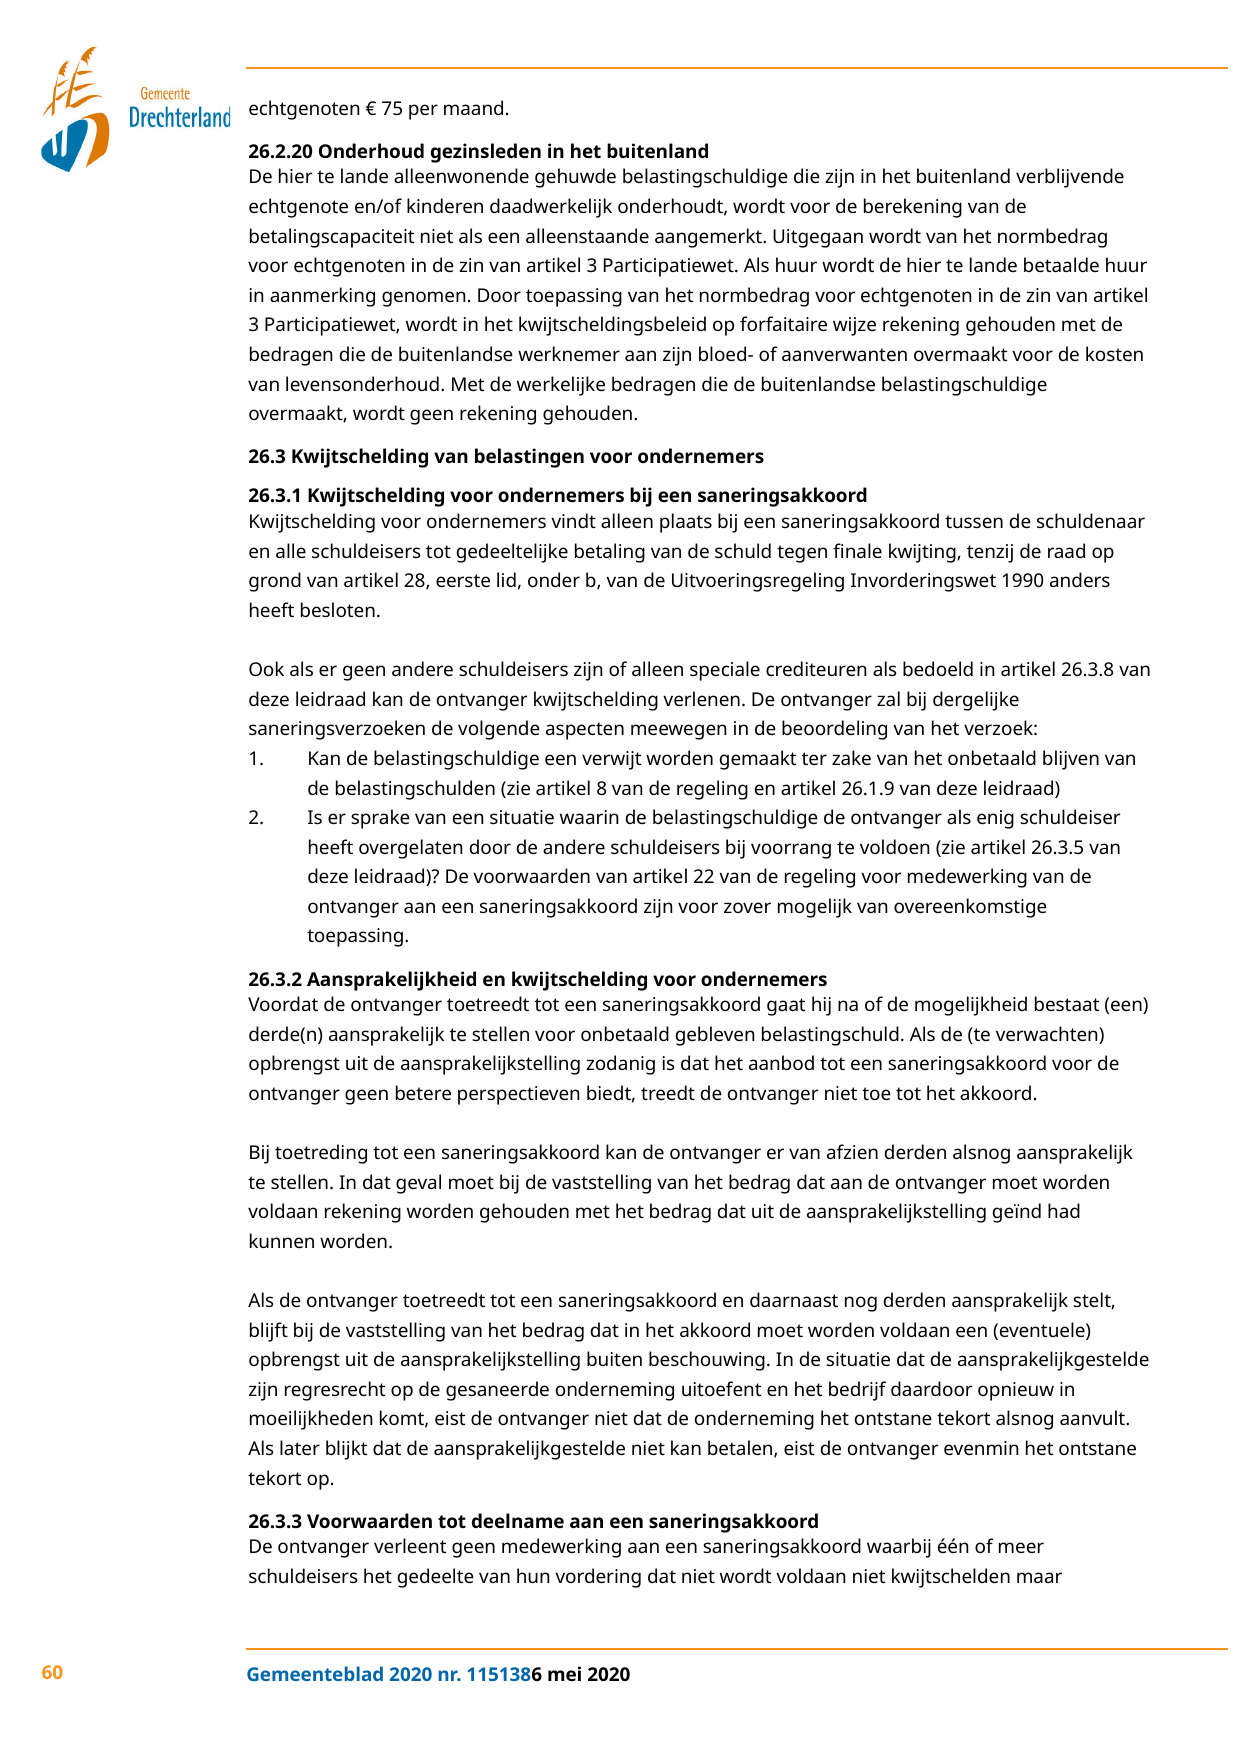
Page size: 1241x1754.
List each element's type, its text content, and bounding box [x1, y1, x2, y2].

list Kan de belastingschuldige een verwijt worden gemaakt ter zake van het onbetaald blijven van de belastingschulden (zie artikel 8 van de regeling en artikel 26.1.9 van deze leidraad) [248, 745, 1152, 800]
picture [226, 115, 231, 124]
text Voordat de ontvanger toetreedt tot een saneringsakkoord gaat hij na of de mogelijkheid bestaat (een) derde(n) aansprakelijk te stellen voor onbetaald gebleven belastingschuld. Als de (te verwachten) opbrengst uit de aansprakelijkstelling zodanig is dat het aanbod tot een saneringsakkoord voor de ontvanger geen betere perspectieven biedt, treedt de ontvanger niet toe tot het akkoord. [248, 991, 1152, 1106]
text Bij toetreding tot een saneringsakkoord kan de ontvanger er van afzien derden alsnog aansprakelijk te stellen. In dat geval moet bij de vaststelling van het bedrag dat aan de ontvanger moet worden voldaan rekening worden gehouden met het bedrag dat uit de aansprakelijkstelling geïnd had kunnen worden. [248, 1139, 1152, 1254]
picture [41, 158, 64, 172]
text Kwijtschelding voor ondernemers vindt alleen plaats bij een saneringsakkoord tussen de schuldenaar en alle schuldeisers tot gedeeltelijke betaling van de schuld tegen finale kwijting, tenzij de raad op grond van artikel 28, eerste lid, onder b, van de Uitvoeringsregeling Invorderingswet 1990 anders heeft besloten. [248, 508, 1152, 623]
text 26.3 Kwijtschelding van belastingen voor ondernemers [248, 443, 1152, 469]
list Is er sprake van een situatie waarin de belastingschuldige de ontvanger als enig schuldeiser heeft overgelaten door de andere schuldeisers bij voorrang te voldoen (zie artikel 26.3.5 van deze leidraad)? De voorwaarden van artikel 22 van de regeling voor medewerking van de ontvanger aan een saneringsakkoord zijn voor zover mogelijk van overeenkomstige toepassing. [248, 804, 1152, 948]
picture [41, 47, 231, 172]
text De ontvanger verleent geen medewerking aan een saneringsakkoord waarbij één of meer schuldeisers het gedeelte van hun vordering dat niet wordt voldaan niet kwijtschelden maar [248, 1534, 1152, 1589]
text De hier te lande alleenwonende gehuwde belastingschuldige die zijn in het buitenland verblijvende echtgenote en/of kinderen daadwerkelijk onderhoudt, wordt voor de berekening van de betalingscapaciteit niet als een alleenstaande aangemerkt. Uitgegaan wordt van het normbedrag voor echtgenoten in de zin van artikel 3 Participatiewet. Als huur wordt de hier te lande betaalde huur in aanmerking genomen. Door toepassing van het normbedrag voor echtgenoten in de zin van artikel 3 Participatiewet, wordt in het kwijtscheldingsbeleid op forfaitaire wijze rekening gehouden met de bedragen die de buitenlandse werknemer aan zijn bloed- of aanverwanten overmaakt voor de kosten van levensonderhoud. Met de werkelijke bedragen die de buitenlandse belastingschuldige overmaakt, wordt geen rekening gehouden. [248, 164, 1152, 426]
text 26.2.20 Onderhoud gezinsleden in het buitenland [248, 138, 1152, 164]
text 26.3.2 Aansprakelijkheid en kwijtschelding voor ondernemers [248, 966, 1152, 991]
text Als de ontvanger toetreedt tot een saneringsakkoord en daarnaast nog derden aansprakelijk stelt, blijft bij de vaststelling van het bedrag dat in het akkoord moet worden voldaan een (eventuele) opbrengst uit de aansprakelijkstelling buiten beschouwing. In de situatie dat de aansprakelijkgestelde zijn regresrecht op de gesaneerde onderneming uitoefent en het bedrijf daardoor opnieuw in moeilijkheden komt, eist de ontvanger niet dat de onderneming het ontstane tekort alsnog aanvult. Als later blijkt dat de aansprakelijkgestelde niet kan betalen, eist de ontvanger evenmin het ontstane tekort op. [248, 1287, 1152, 1491]
text 26.3.1 Kwijtschelding voor ondernemers bij een saneringsakkoord [248, 483, 1152, 508]
text Ook als er geen andere schuldeisers zijn of alleen speciale crediteuren als bedoeld in artikel 26.3.8 van deze leidraad kan de ontvanger kwijtschelding verlenen. De ontvanger zal bij dergelijke saneringsverzoeken de volgende aspecten meewegen in de beoordeling van het verzoek: [248, 656, 1152, 741]
text 26.3.3 Voorwaarden tot deelname aan een saneringsakkoord [248, 1508, 1152, 1534]
text echtgenoten € 75 per maand. [248, 95, 1152, 121]
